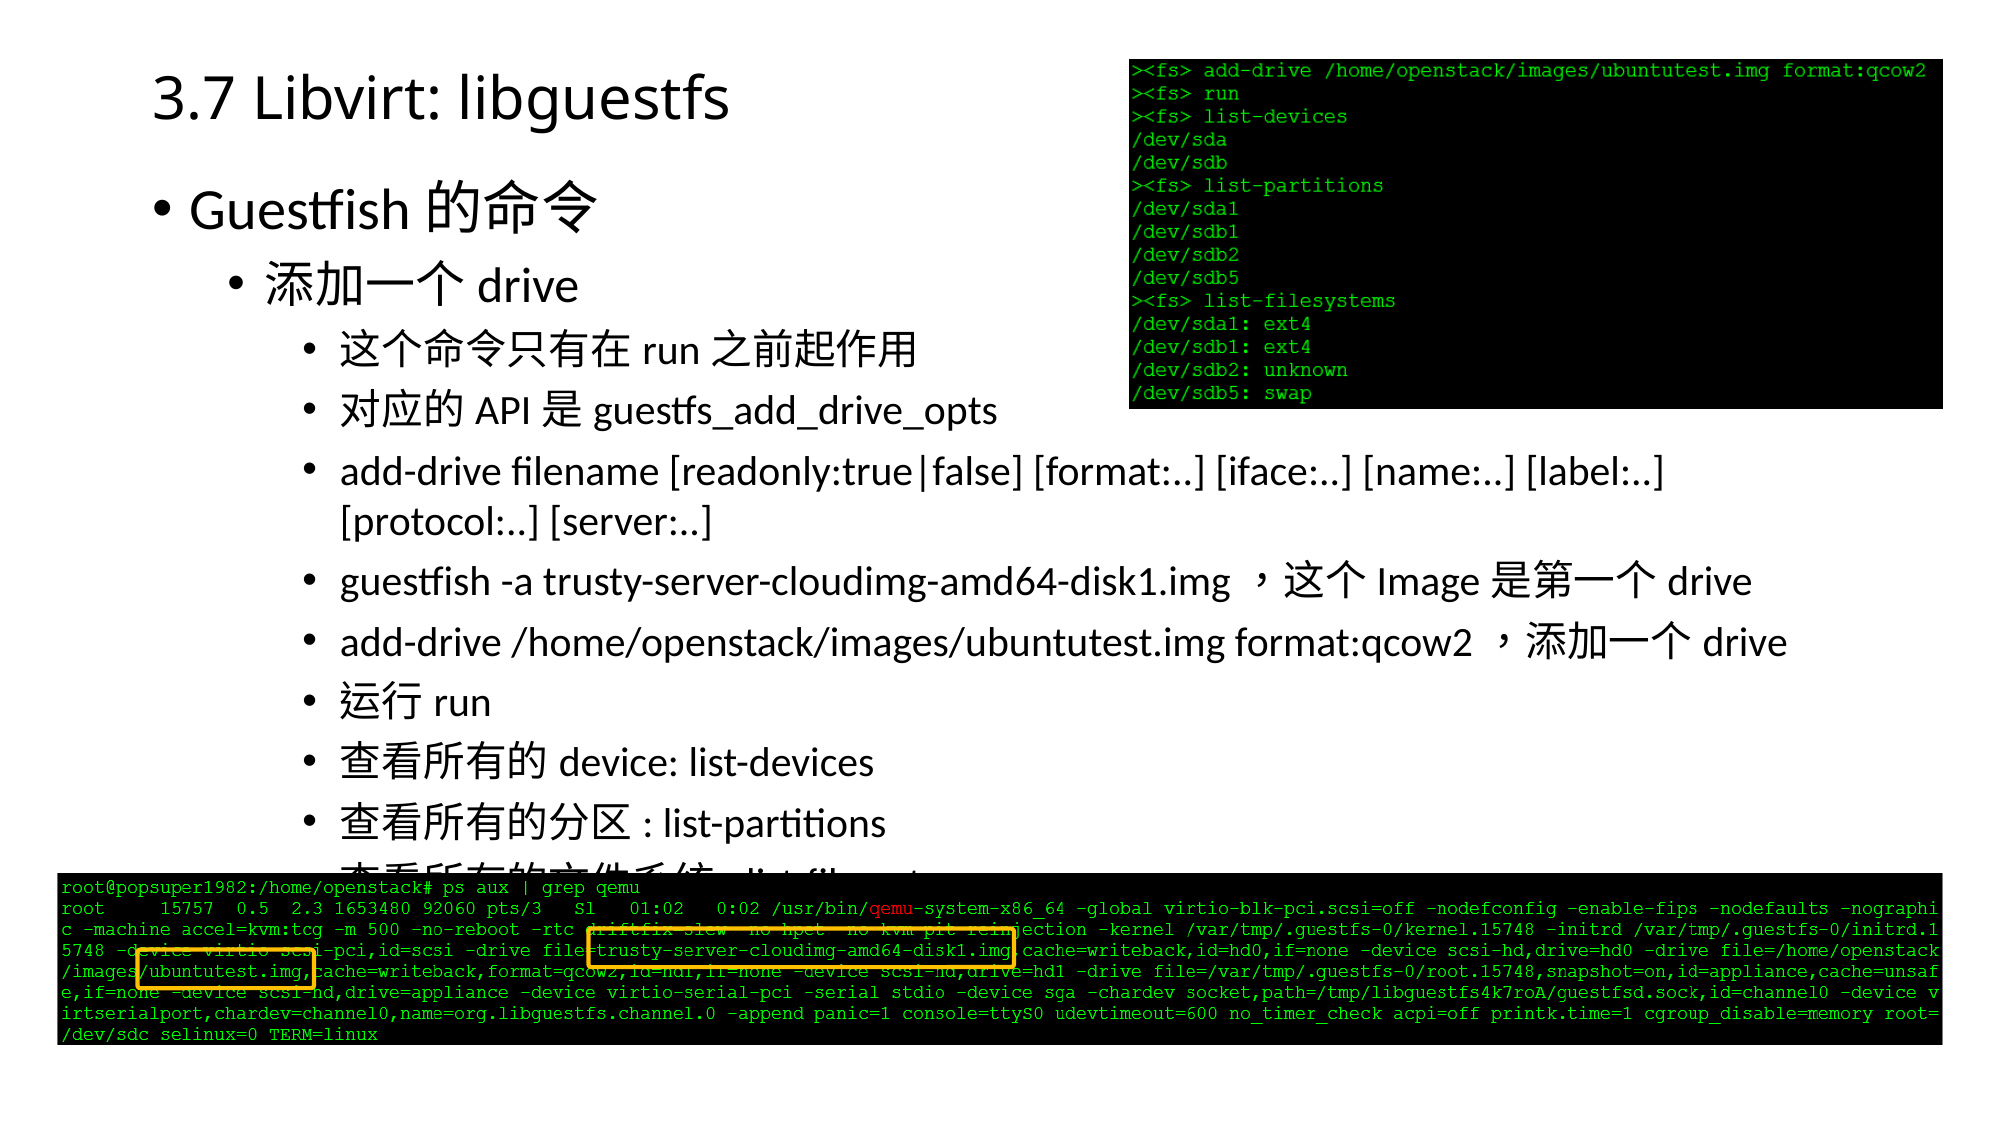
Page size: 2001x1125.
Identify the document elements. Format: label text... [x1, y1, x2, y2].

picture [57, 873, 1943, 1045]
title 3.7 Libvirt: libguestfs [137, 59, 1129, 140]
picture [1129, 59, 1943, 410]
list Guestfish的命令 添加一个drive 这个命令只有在run之前起作用 对应的API是guestfs_add_drive_opts add-drive filename [readonly:true|false] [format:..] [iface:..] [name:..] [label:..] [protocol:..] [server:..] guestfish -a trusty-server-cloudimg-amd64-disk1.img，这个Image是第一个drive add-drive /home/openstack/images/ubuntutest.img format:qcow2，添加一个drive 运行run 查看所有的device: list-devices 查看所有的分区: list-partitions 查看所有的文件系统: list-filesystems [137, 171, 1863, 873]
